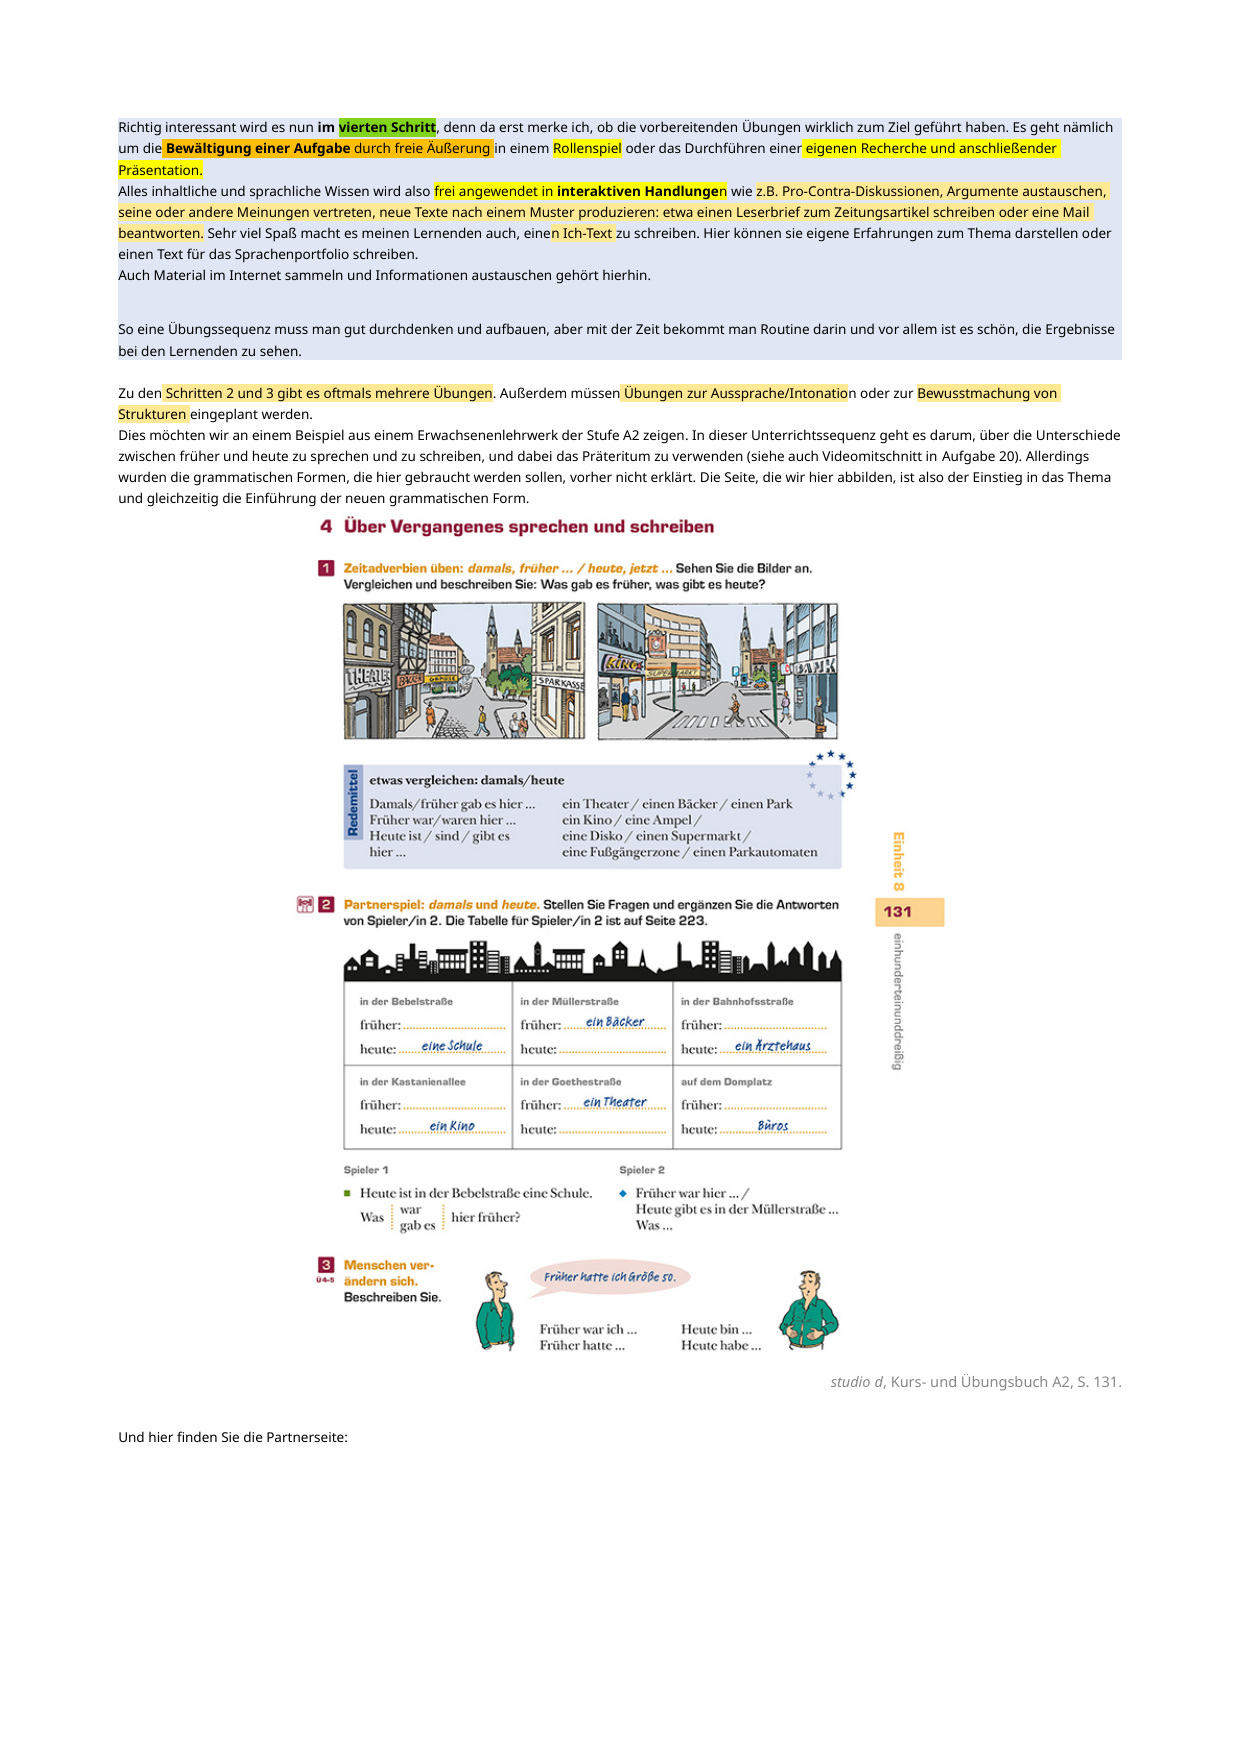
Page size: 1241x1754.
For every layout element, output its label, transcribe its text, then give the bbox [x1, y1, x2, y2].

text So eine Übungssequenz muss man gut durchdenken und aufbauen, aber mit der Zeit bekommt man Routine darin und vor allem ist es schön, die Ergebnisse bei den Lernenden zu sehen. [118, 320, 1122, 360]
text Richtig interessant wird es nun im vierten Schritt, denn da erst merke ich, ob die vorbereitenden Übungen wirklich zum Ziel geführt haben. Es geht nämlich um die Bewältigung einer Aufgabe durch freie Äußerung in einem Rollenspiel oder das Durchführen einer eigenen Recherche und anschließender Präsentation. [118, 118, 1122, 179]
text Zu den Schritten 2 und 3 gibt es oftmals mehrere Übungen. Außerdem müssen Übungen zur Aussprache/Intonation oder zur Bewusstmachung von Strukturen eingeplant werden. [118, 384, 1122, 423]
text studio d, Kurs- und Übungsbuch A2, S. 131. [118, 1372, 1122, 1392]
text Und hier finden Sie die Partnerseite: [118, 1428, 1122, 1446]
picture [292, 510, 949, 1368]
text Dies möchten wir an einem Beispiel aus einem Erwachsenenlehrwerk der Stufe A2 zeigen. In dieser Unterrichtssequenz geht es darum, über die Unterschiede zwischen früher und heute zu sprechen und zu schreiben, und dabei das Präteritum zu verwenden (siehe auch Videomitschnitt in Aufgabe 20). Allerdings wurden die grammatischen Formen, die hier gebraucht werden sollen, vorher nicht erklärt. Die Seite, die wir hier abbilden, ist also der Einstieg in das Thema und gleichzeitig die Einführung der neuen grammatischen Form. [118, 426, 1122, 508]
text Alles inhaltliche und sprachliche Wissen wird also frei angewendet in interaktiven Handlungen wie z.B. Pro-Contra-Diskussionen, Argumente austauschen, seine oder andere Meinungen vertreten, neue Texte nach einem Muster produzieren: etwa einen Leserbrief zum Zeitungsartikel schreiben oder eine Mail beantworten. Sehr viel Spaß macht es meinen Lernenden auch, einen Ich-Text zu schreiben. Hier können sie eigene Erfahrungen zum Thema darstellen oder einen Text für das Sprachenportfolio schreiben. [118, 182, 1122, 263]
text Auch Material im Internet sammeln und Informationen austauschen gehört hierhin. [118, 266, 1122, 284]
